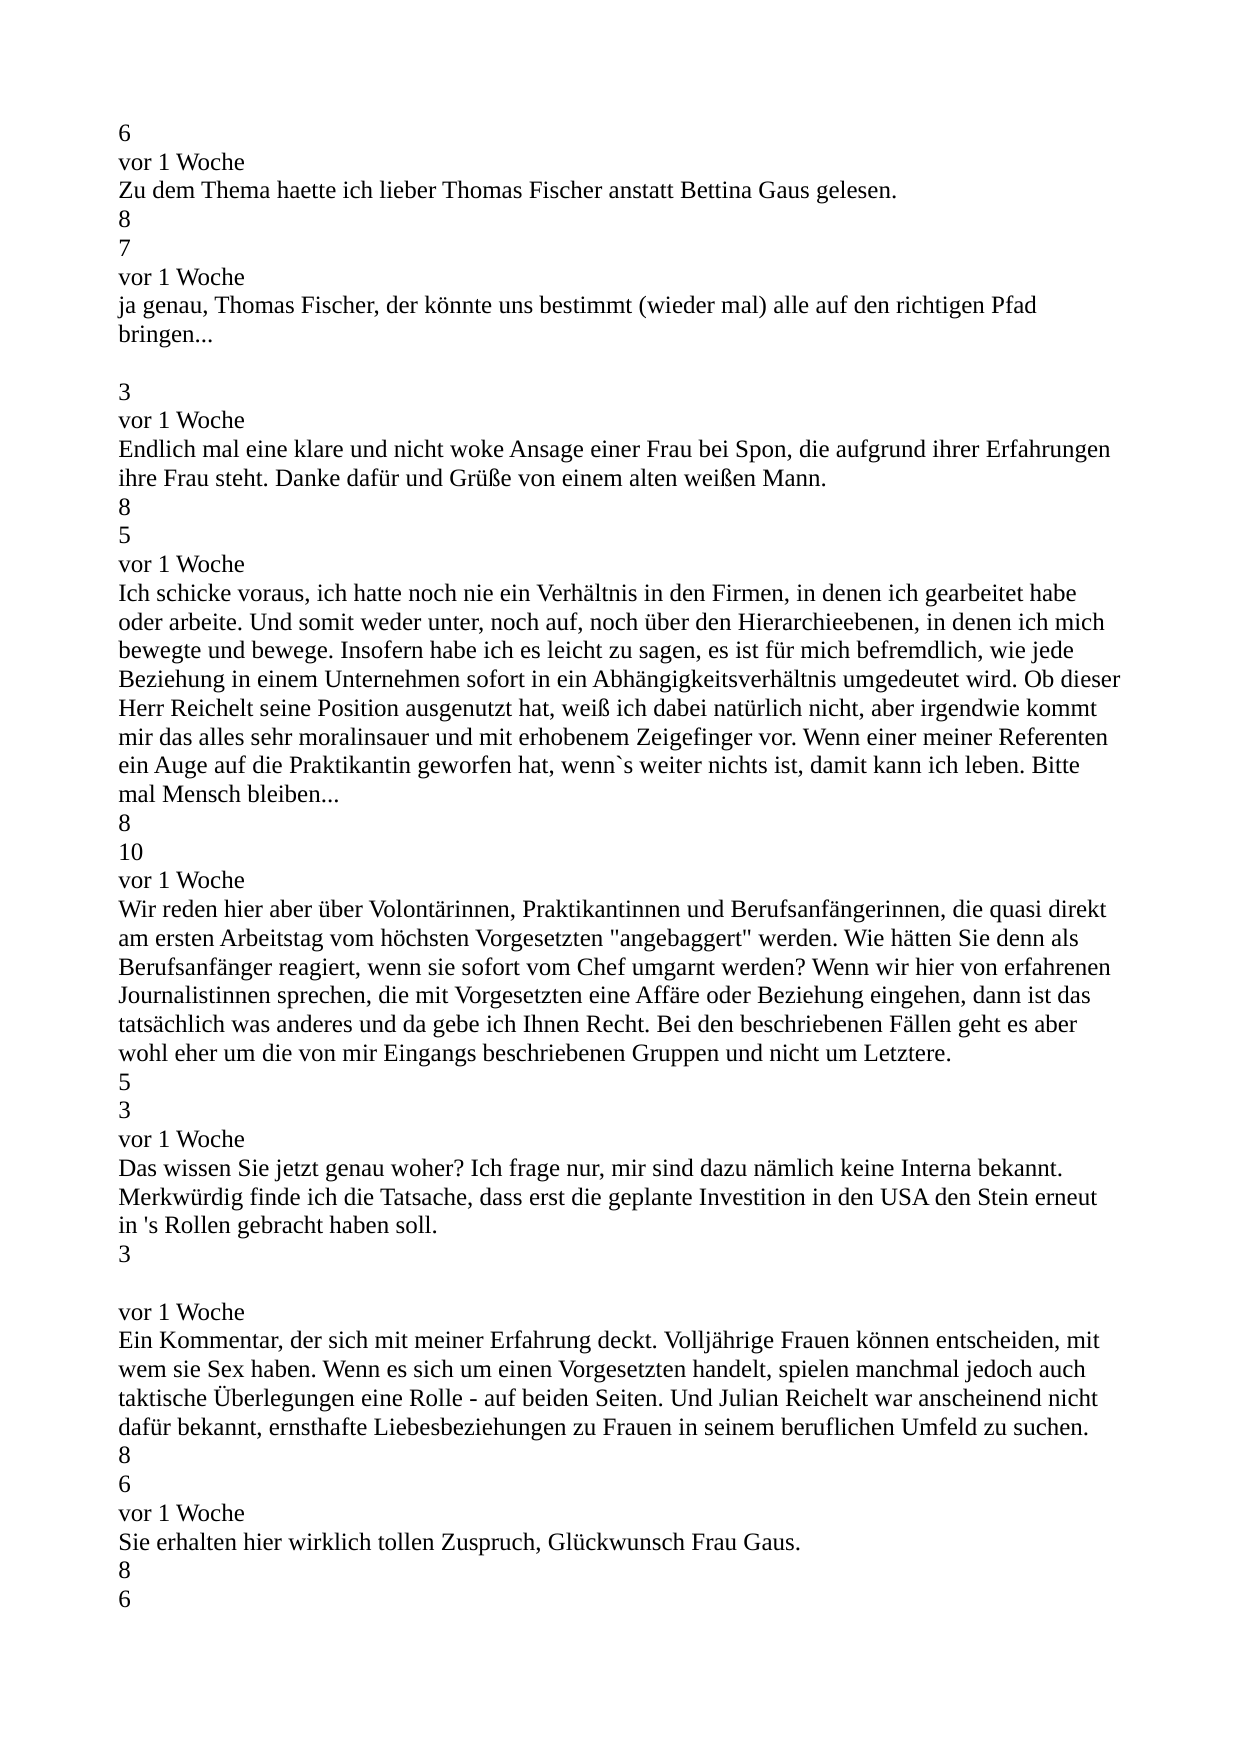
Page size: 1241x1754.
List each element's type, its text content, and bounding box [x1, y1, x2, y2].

text vor 1 Woche [118, 549, 1122, 578]
text Das wissen Sie jetzt genau woher? Ich frage nur, mir sind dazu nämlich keine Interna bekannt. Merkwürdig finde ich die Tatsache, dass erst die geplante Investition in den USA den Stein erneut in 's Rollen gebracht haben soll. [118, 1153, 1122, 1239]
text 3 [118, 1096, 1122, 1124]
text vor 1 Woche [118, 866, 1122, 894]
text 10 [118, 837, 1122, 866]
text vor 1 Woche [118, 1498, 1122, 1527]
text Wir reden hier aber über Volontärinnen, Praktikantinnen und Berufsanfängerinnen, die quasi direkt am ersten Arbeitstag vom höchsten Vorgesetzten "angebaggert" werden. Wie hätten Sie denn als Berufsanfänger reagiert, wenn sie sofort vom Chef umgarnt werden? Wenn wir hier von erfahrenen Journalistinnen sprechen, die mit Vorgesetzten eine Affäre oder Beziehung eingehen, dann ist das tatsächlich was anderes und da gebe ich Ihnen Recht. Bei den beschriebenen Fällen geht es aber wohl eher um die von mir Eingangs beschriebenen Gruppen und nicht um Letztere. [118, 894, 1122, 1067]
text vor 1 Woche [118, 147, 1122, 176]
text Endlich mal eine klare und nicht woke Ansage einer Frau bei Spon, die aufgrund ihrer Erfahrungen ihre Frau steht. Danke dafür und Grüße von einem alten weißen Mann. [118, 434, 1122, 492]
text Zu dem Thema haette ich lieber Thomas Fischer anstatt Bettina Gaus gelesen. [118, 176, 1122, 204]
text 6 [118, 118, 1122, 147]
text 6 [118, 1469, 1122, 1498]
text 5 [118, 521, 1122, 549]
text 8 [118, 204, 1122, 233]
text vor 1 Woche [118, 1297, 1122, 1326]
text 8 [118, 1441, 1122, 1469]
text Ich schicke voraus, ich hatte noch nie ein Verhältnis in den Firmen, in denen ich gearbeitet habe oder arbeite. Und somit weder unter, noch auf, noch über den Hierarchieebenen, in denen ich mich bewegte und bewege. Insofern habe ich es leicht zu sagen, es ist für mich befremdlich, wie jede Beziehung in einem Unternehmen sofort in ein Abhängigkeitsverhältnis umgedeutet wird. Ob dieser Herr Reichelt seine Position ausgenutzt hat, weiß ich dabei natürlich nicht, aber irgendwie kommt mir das alles sehr moralinsauer und mit erhobenem Zeigefinger vor. Wenn einer meiner Referenten ein Auge auf die Praktikantin geworfen hat, wenn`s weiter nichts ist, damit kann ich leben. Bitte mal Mensch bleiben... [118, 578, 1122, 808]
text 8 [118, 808, 1122, 837]
text 6 [118, 1584, 1122, 1613]
text 5 [118, 1067, 1122, 1096]
text 8 [118, 492, 1122, 521]
text ja genau, Thomas Fischer, der könnte uns bestimmt (wieder mal) alle auf den richtigen Pfad bringen... [118, 291, 1122, 348]
text Ein Kommentar, der sich mit meiner Erfahrung deckt. Volljährige Frauen können entscheiden, mit wem sie Sex haben. Wenn es sich um einen Vorgesetzten handelt, spielen manchmal jedoch auch taktische Überlegungen eine Rolle - auf beiden Seiten. Und Julian Reichelt war anscheinend nicht dafür bekannt, ernsthafte Liebesbeziehungen zu Frauen in seinem beruflichen Umfeld zu suchen. [118, 1326, 1122, 1441]
text 3 [118, 1239, 1122, 1268]
text 7 [118, 233, 1122, 262]
text 3 [118, 377, 1122, 406]
text Sie erhalten hier wirklich tollen Zuspruch, Glückwunsch Frau Gaus. [118, 1527, 1122, 1556]
text 8 [118, 1556, 1122, 1584]
text vor 1 Woche [118, 406, 1122, 434]
text vor 1 Woche [118, 262, 1122, 291]
text vor 1 Woche [118, 1124, 1122, 1153]
